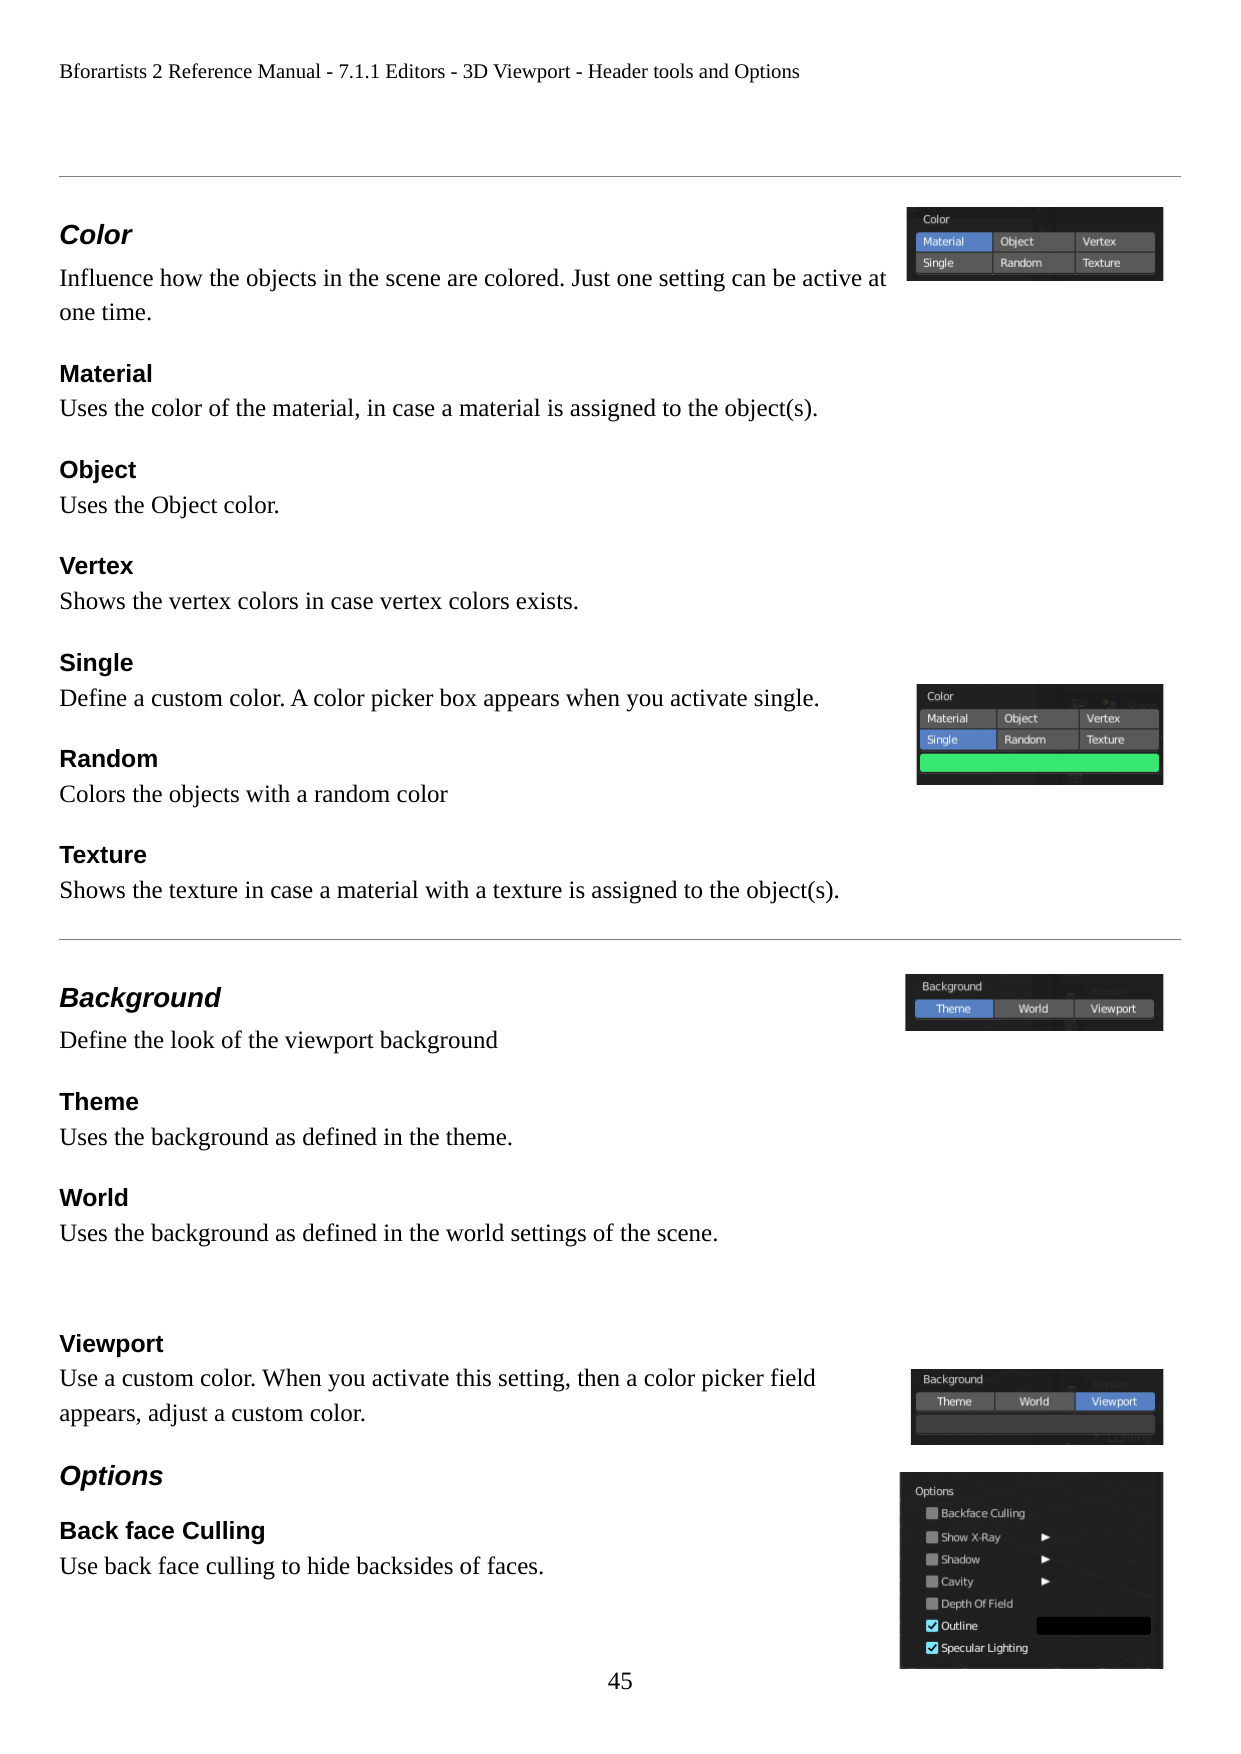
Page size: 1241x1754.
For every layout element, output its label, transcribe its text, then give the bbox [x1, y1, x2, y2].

text Uses the color of the material, in case a material is assigned to the object(s). [59, 393, 1181, 422]
text Shows the texture in case a material with a texture is assigned to the object(s). [59, 875, 1181, 904]
subtitle Background [59, 981, 905, 1013]
text Define the look of the viewport background [59, 1025, 1181, 1054]
text Use back face culling to hide backsides of faces. [59, 1551, 899, 1580]
subtitle World [59, 1183, 1181, 1212]
text Uses the background as defined in the theme. [59, 1122, 1181, 1151]
text Define a custom color. A color picker box appears when you activate single. [59, 683, 1181, 711]
subtitle [1164, 981, 1181, 1013]
subtitle Color [59, 218, 906, 250]
subtitle Vertex [59, 551, 1181, 580]
text Uses the background as defined in the world settings of the scene. [59, 1218, 1181, 1247]
subtitle Object [59, 455, 1181, 484]
subtitle Texture [59, 841, 1181, 869]
picture [899, 1472, 1164, 1669]
picture [910, 1369, 1164, 1445]
subtitle [1164, 1516, 1181, 1545]
subtitle Viewport [59, 1329, 1181, 1357]
subtitle Back face Culling [59, 1516, 899, 1545]
text Uses the Object color. [59, 490, 1181, 519]
subtitle Options [59, 1459, 1181, 1491]
subtitle Random [59, 744, 916, 773]
text Influence how the objects in the scene are colored. Just one setting can be active at one time. [59, 263, 1181, 326]
text Colors the objects with a random color [59, 779, 1181, 808]
text Use a custom color. When you activate this setting, then a color picker field appears, adjust a custom color. [59, 1363, 1181, 1427]
picture [905, 974, 1164, 1031]
subtitle [1164, 218, 1181, 250]
subtitle Single [59, 648, 1181, 676]
subtitle Material [59, 359, 1181, 387]
picture [916, 684, 1164, 785]
picture [906, 207, 1164, 281]
subtitle [1164, 744, 1181, 773]
subtitle Theme [59, 1087, 1181, 1116]
text Shows the vertex colors in case vertex colors exists. [59, 586, 1181, 615]
